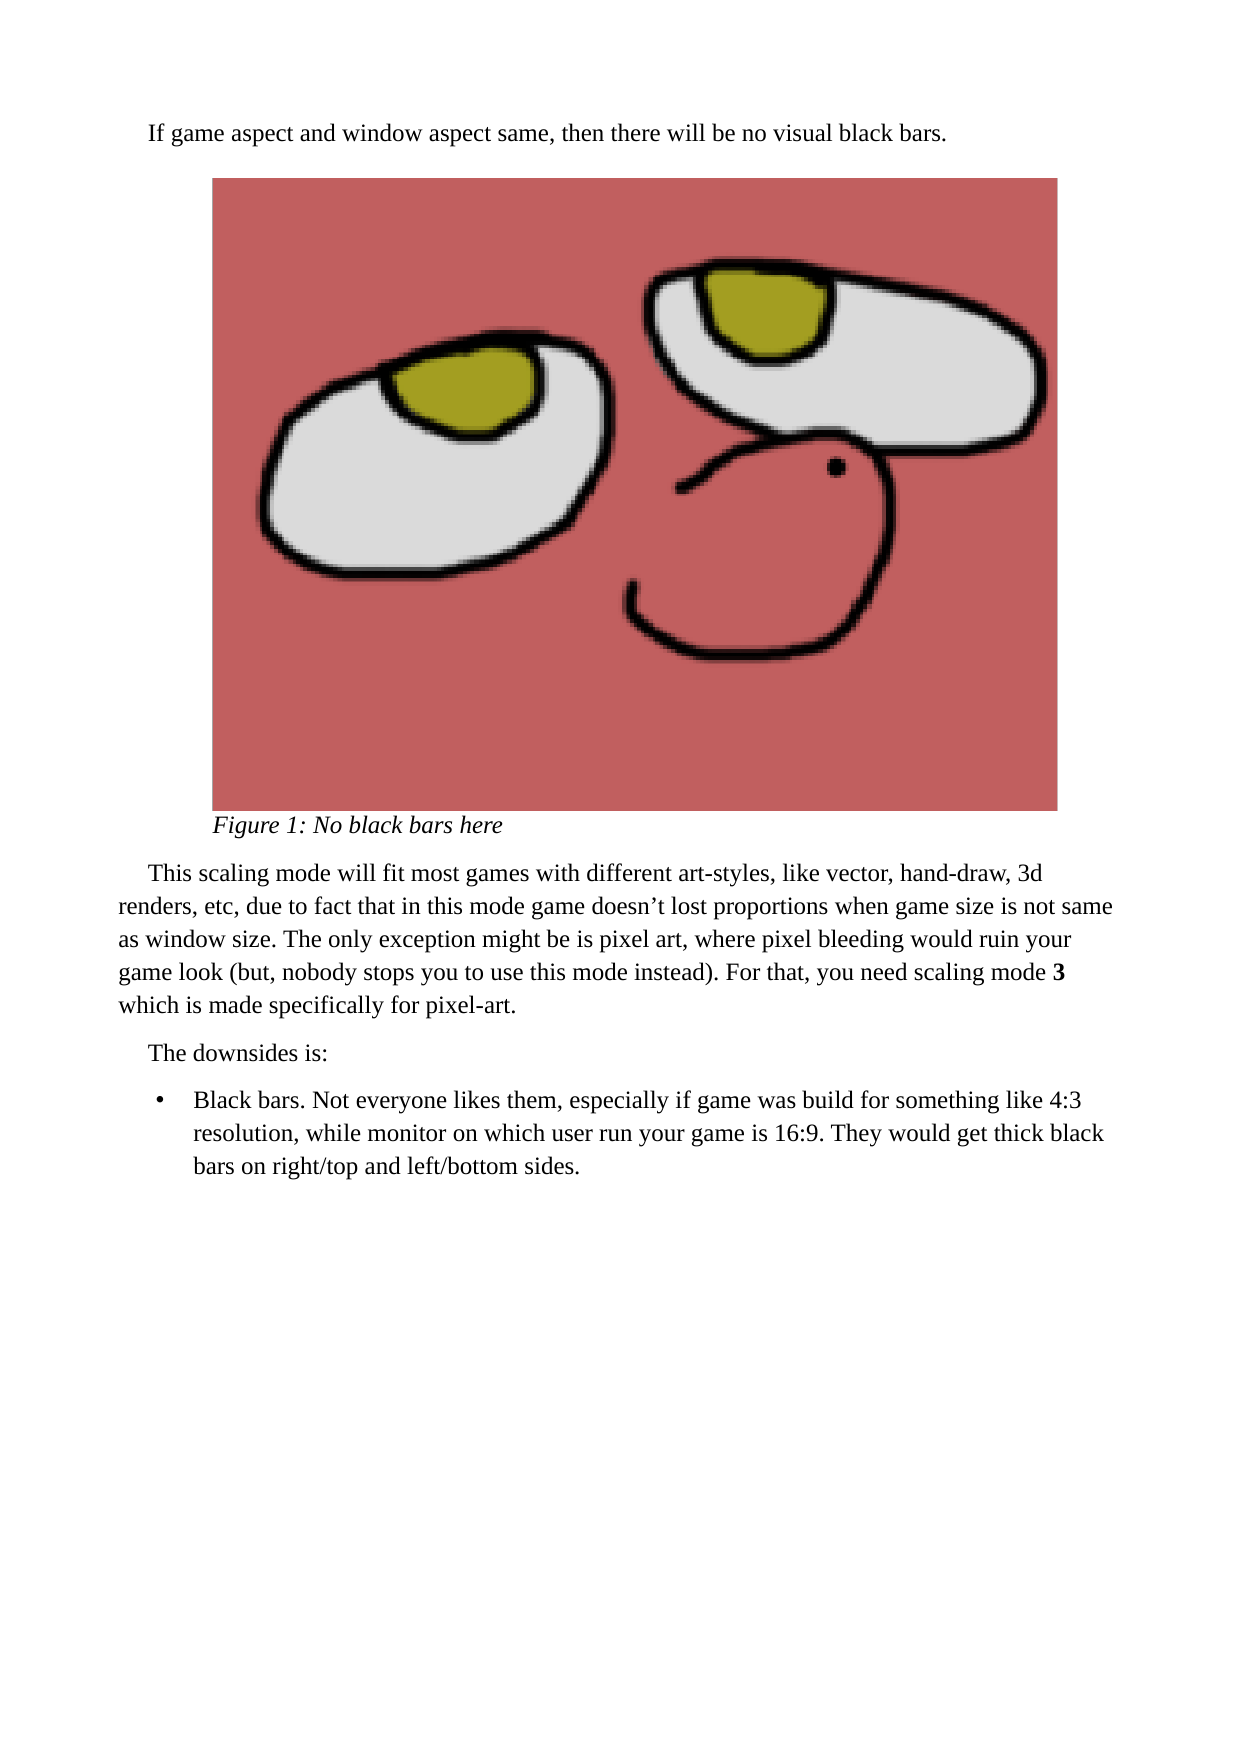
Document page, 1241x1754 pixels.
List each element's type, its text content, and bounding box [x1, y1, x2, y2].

text Figure 1: No black bars here [212, 811, 1057, 839]
text If game aspect and window aspect same, then there will be no visual black bars. [118, 118, 1122, 147]
picture [212, 178, 1058, 811]
text This scaling mode will fit most games with different art-styles, like vector, hand-draw, 3d renders, etc, due to fact that in this mode game doesn’t lost proportions when game size is not same as window size. The only exception might be is pixel art, where pixel bleeding would ruin your game look (but, nobody stops you to use this mode instead). For that, you need scaling mode 3 which is made specifically for pixel-art. [118, 858, 1122, 1019]
text The downsides is: [118, 1038, 1122, 1066]
list Black bars. Not everyone likes them, especially if game was build for something like 4:3 resolution, while monitor on which user run your game is 16:9. They would get thick black bars on right/top and left/bottom sides. [156, 1085, 1122, 1180]
